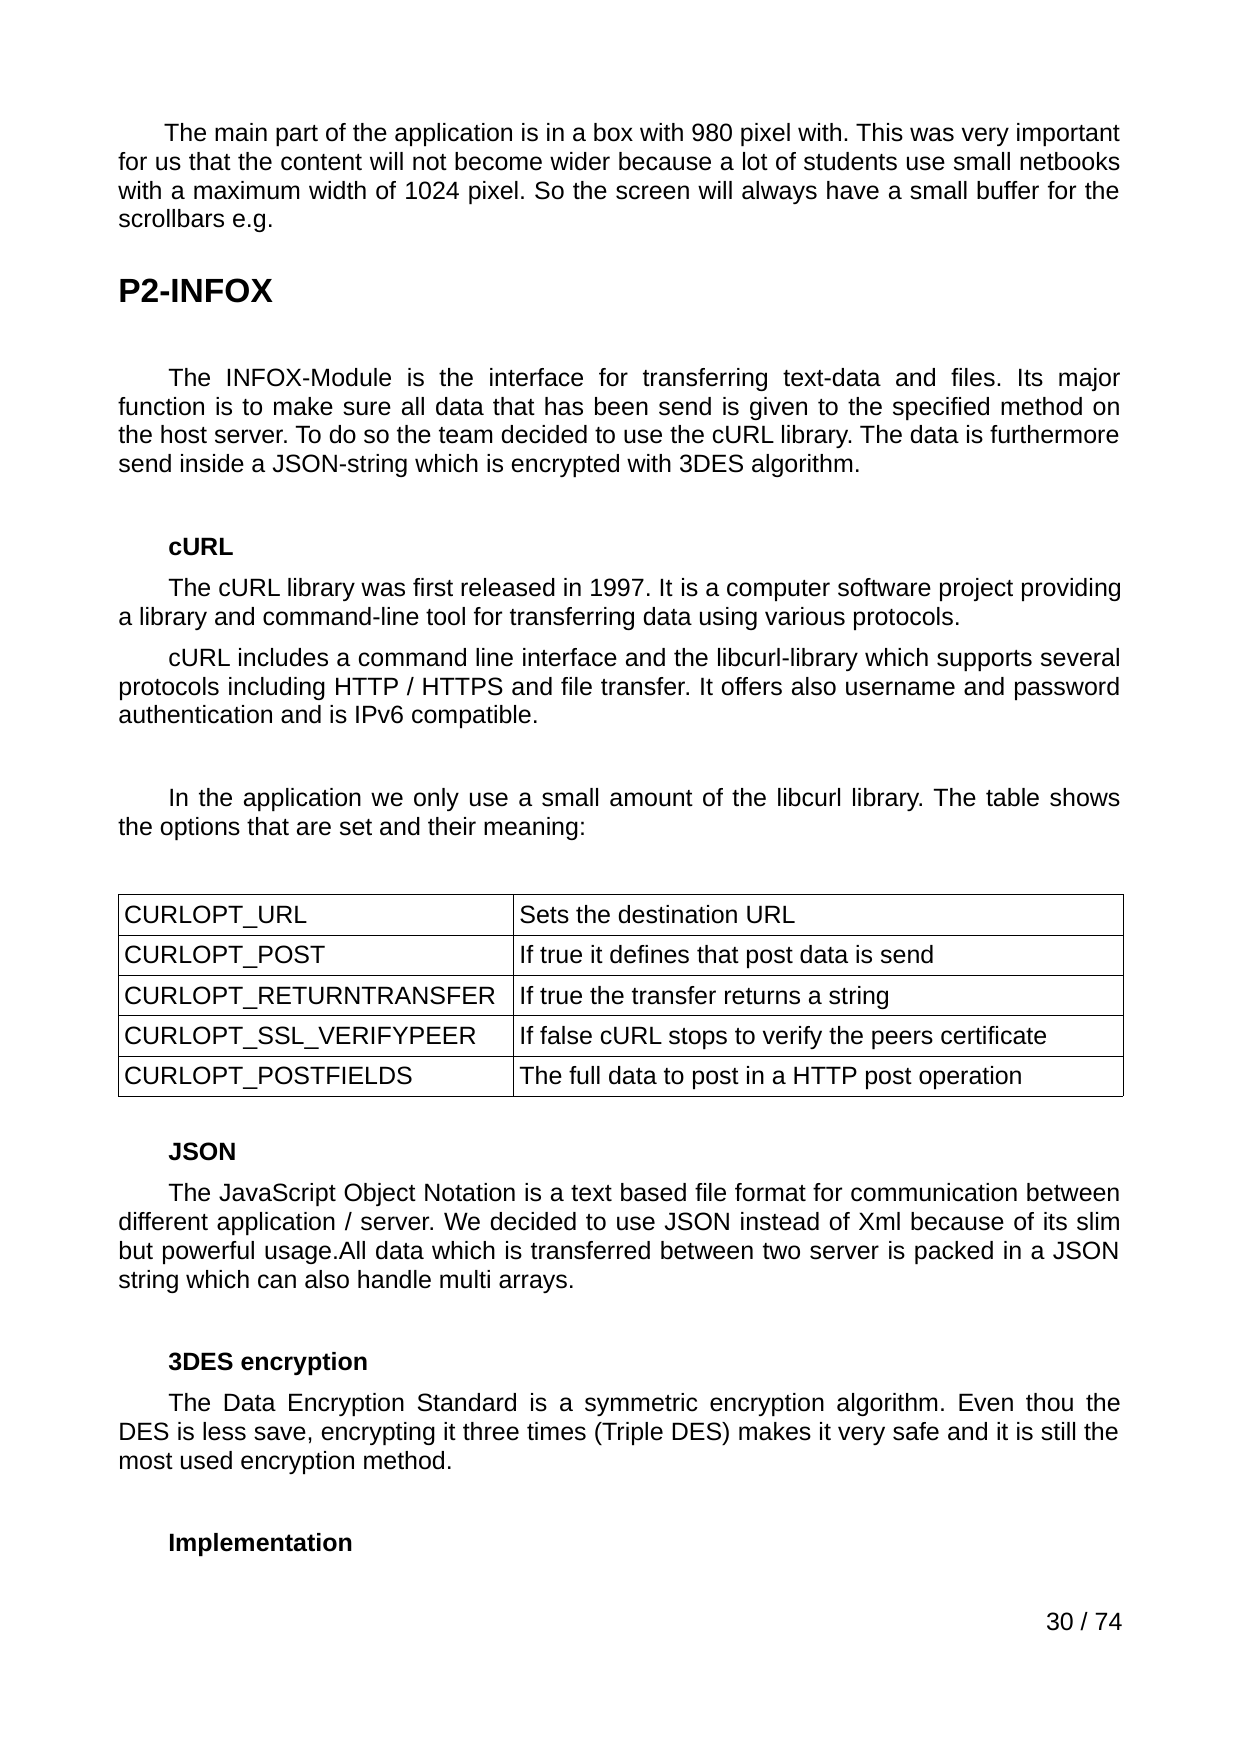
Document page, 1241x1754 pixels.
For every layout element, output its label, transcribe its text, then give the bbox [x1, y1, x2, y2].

text cURL [118, 532, 1122, 561]
text The JavaScript Object Notation is a text based file format for communication between different application / server. We decided to use JSON instead of Xml because of its slim but powerful usage.All data which is transferred between two server is packed in a JSON string which can also handle multi arrays. [118, 1178, 1122, 1293]
text JSON [118, 1137, 1122, 1166]
text The Data Encryption Standard is a symmetric encryption algorithm. Even thou the DES is less save, encrypting it three times (Triple DES) makes it very safe and it is still the most used encryption method. [118, 1388, 1122, 1475]
table_cell CURLOPT_POSTFIELDS [119, 1057, 513, 1096]
table_header Sets the destination URL [514, 895, 1123, 934]
text cURL includes a command line interface and the libcurl-library which supports several protocols including HTTP / HTTPS and file transfer. It offers also username and password authentication and is IPv6 compatible. [118, 643, 1122, 729]
table_cell If false cURL stops to verify the peers certificate [514, 1016, 1123, 1056]
text In the application we only use a small amount of the libcurl library. The table shows the options that are set and their meaning: [118, 783, 1122, 841]
table_cell CURLOPT_POST [119, 936, 513, 975]
text 3DES encryption [118, 1347, 1122, 1376]
table_cell The full data to post in a HTTP post operation [514, 1057, 1123, 1096]
text The cURL library was first released in 1997. It is a computer software project providing a library and command-line tool for transferring data using various protocols. [118, 573, 1122, 631]
table_header CURLOPT_URL [119, 895, 513, 934]
text The INFOX-Module is the interface for transferring text-data and files. Its major function is to make sure all data that has been send is given to the specified method on the host server. To do so the team decided to use the cURL library. The data is furthermore send inside a JSON-string which is encrypted with 3DES algorithm. [118, 363, 1122, 478]
text The main part of the application is in a box with 980 pixel with. This was very important for us that the content will not become wider because a lot of students use small netbooks with a maximum width of 1024 pixel. So the screen will always have a small buffer for the scrollbars e.g. [118, 118, 1122, 233]
text Implementation [118, 1528, 1122, 1557]
table_cell If true it defines that post data is send [514, 936, 1123, 975]
table_cell CURLOPT_RETURNTRANSFER [119, 976, 513, 1015]
table_cell CURLOPT_SSL_VERIFYPEER [119, 1016, 513, 1056]
subtitle P2-INFOX [118, 271, 1122, 309]
table_cell If true the transfer returns a string [514, 976, 1123, 1015]
